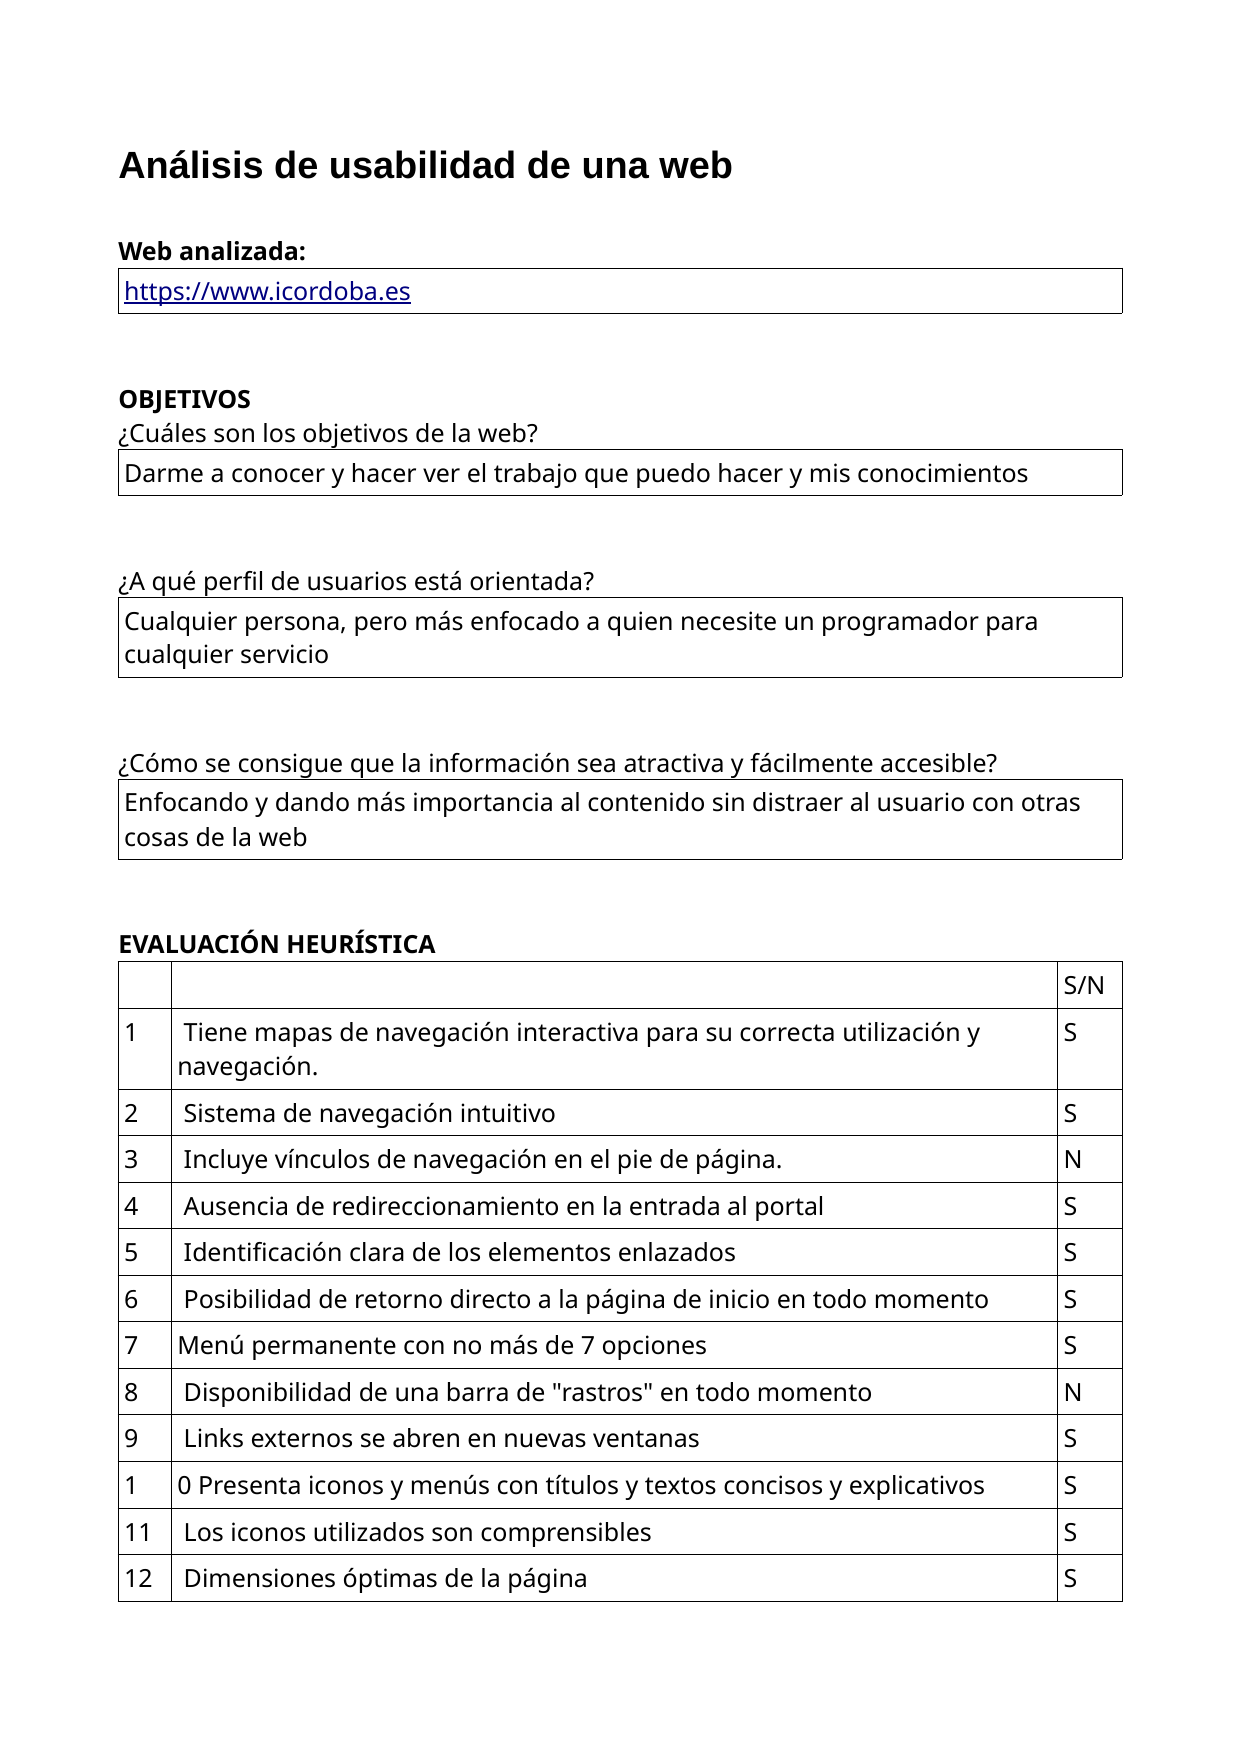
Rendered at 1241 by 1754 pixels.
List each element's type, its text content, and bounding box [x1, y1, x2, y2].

table_header Darme a conocer y hacer ver el trabajo que puedo hacer y mis conocimientos [119, 450, 1122, 495]
table_cell Posibilidad de retorno directo a la página de inicio en todo momento [172, 1276, 1057, 1321]
table_cell Tiene mapas de navegación interactiva para su correcta utilización y navegación. [172, 1009, 1057, 1088]
table_cell S [1058, 1415, 1122, 1461]
table_header [119, 962, 171, 1008]
table_cell S [1058, 1322, 1122, 1368]
text ¿Cuáles son los objetivos de la web? [118, 415, 1122, 449]
table_cell S [1058, 1462, 1122, 1507]
table_cell N [1058, 1369, 1122, 1414]
table_cell Identificación clara de los elementos enlazados [172, 1229, 1057, 1275]
table_cell Menú permanente con no más de 7 opciones [172, 1322, 1057, 1368]
table_cell 8 [119, 1369, 171, 1414]
table_cell 11 [119, 1509, 171, 1554]
table_cell S [1058, 1555, 1122, 1601]
table_cell Links externos se abren en nuevas ventanas [172, 1415, 1057, 1461]
table_header Enfocando y dando más importancia al contenido sin distraer al usuario con otras cosas de la web [119, 780, 1122, 859]
table_cell S [1058, 1276, 1122, 1321]
table_cell 5 [119, 1229, 171, 1275]
text Web analizada: [118, 233, 1122, 267]
table_header Cualquier persona, pero más enfocado a quien necesite un programador para cualquier servicio [119, 598, 1122, 677]
table_cell Los iconos utilizados son comprensibles [172, 1509, 1057, 1554]
subtitle Análisis de usabilidad de una web [118, 143, 1122, 187]
table_cell 4 [119, 1183, 171, 1228]
table_header [172, 962, 1057, 1008]
text OBJETIVOS [118, 381, 1122, 415]
table_cell 3 [119, 1136, 171, 1182]
table_cell S [1058, 1090, 1122, 1135]
table_cell 1 [119, 1462, 171, 1507]
table_cell 0 Presenta iconos y menús con títulos y textos concisos y explicativos [172, 1462, 1057, 1507]
table_cell Disponibilidad de una barra de "rastros" en todo momento [172, 1369, 1057, 1414]
table_cell 1 [119, 1009, 171, 1088]
table_cell 9 [119, 1415, 171, 1461]
table_cell S [1058, 1183, 1122, 1228]
table_cell 7 [119, 1322, 171, 1368]
text ¿A qué perfil de usuarios está orientada? [118, 563, 1122, 597]
table_cell Dimensiones óptimas de la página [172, 1555, 1057, 1601]
table_cell S [1058, 1009, 1122, 1088]
table_header https://www.icordoba.es [119, 269, 1122, 313]
table_cell Ausencia de redireccionamiento en la entrada al portal [172, 1183, 1057, 1228]
text EVALUACIÓN HEURÍSTICA [118, 927, 1122, 961]
table_cell N [1058, 1136, 1122, 1182]
table_cell 12 [119, 1555, 171, 1601]
table_cell 6 [119, 1276, 171, 1321]
table_cell Sistema de navegación intuitivo [172, 1090, 1057, 1135]
table_cell S [1058, 1229, 1122, 1275]
table_header S/N [1058, 962, 1122, 1008]
table_cell Incluye vínculos de navegación en el pie de página. [172, 1136, 1057, 1182]
text ¿Cómo se consigue que la información sea atractiva y fácilmente accesible? [118, 745, 1122, 779]
table_cell 2 [119, 1090, 171, 1135]
table_cell S [1058, 1509, 1122, 1554]
